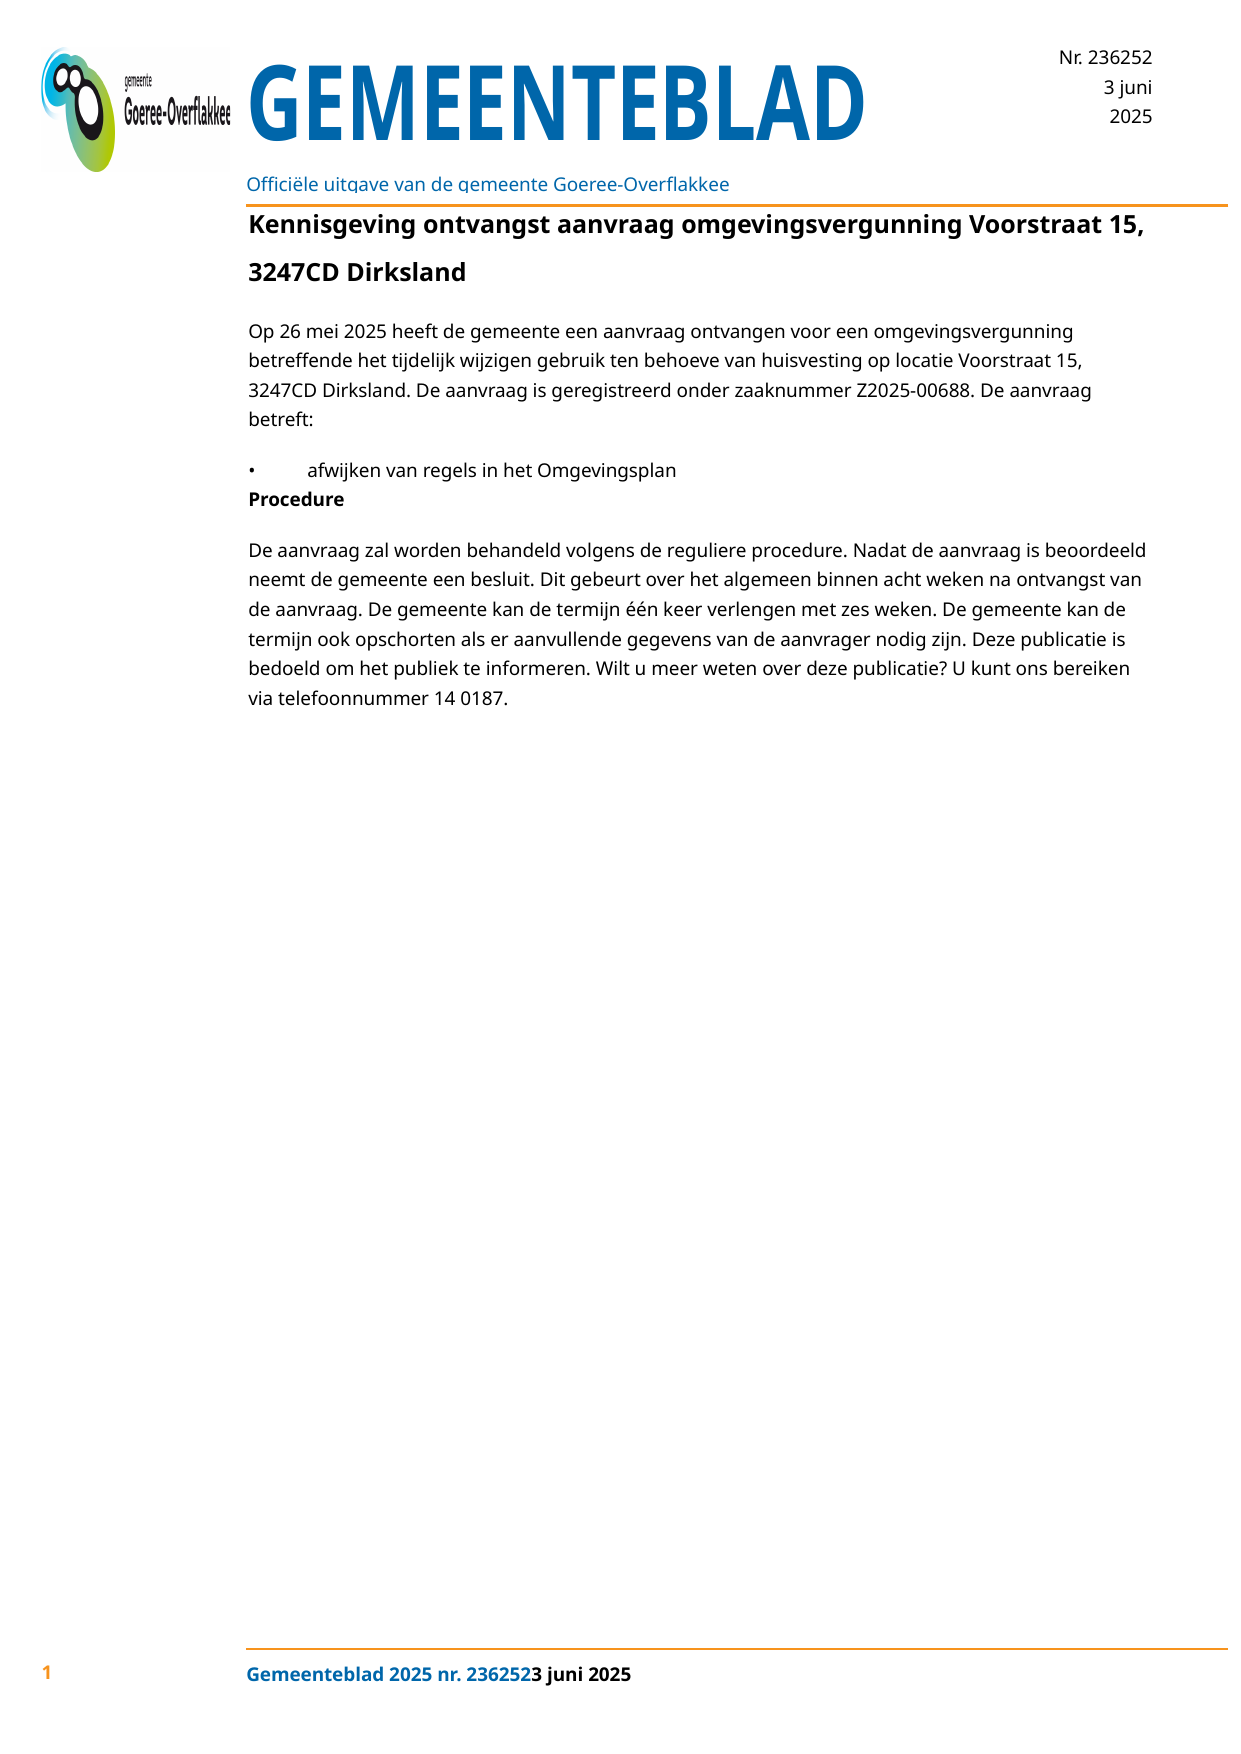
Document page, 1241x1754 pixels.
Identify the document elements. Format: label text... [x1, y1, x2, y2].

text Procedure [248, 487, 1152, 512]
text Kennisgeving ontvangst aanvraag omgevingsvergunning Voorstraat 15, 3247CD Dirksland [248, 207, 1152, 288]
text Op 26 mei 2025 heeft de gemeente een aanvraag ontvangen voor een omgevingsvergunning betreffende het tijdelijk wijzigen gebruik ten behoeve van huisvesting op locatie Voorstraat 15, 3247CD Dirksland. De aanvraag is geregistreerd onder zaaknummer Z2025-00688. De aanvraag betreft: [248, 318, 1152, 432]
picture [41, 47, 231, 172]
list afwijken van regels in het Omgevingsplan [248, 457, 1152, 483]
text De aanvraag zal worden behandeld volgens de reguliere procedure. Nadat de aanvraag is beoordeeld neemt de gemeente een besluit. Dit gebeurt over het algemeen binnen acht weken na ontvangst van de aanvraag. De gemeente kan de termijn één keer verlengen met zes weken. De gemeente kan de termijn ook opschorten als er aanvullende gegevens van de aanvrager nodig zijn. Deze publicatie is bedoeld om het publiek te informeren. Wilt u meer weten over deze publicatie? U kunt ons bereiken via telefoonnummer 14 0187. [248, 537, 1152, 711]
